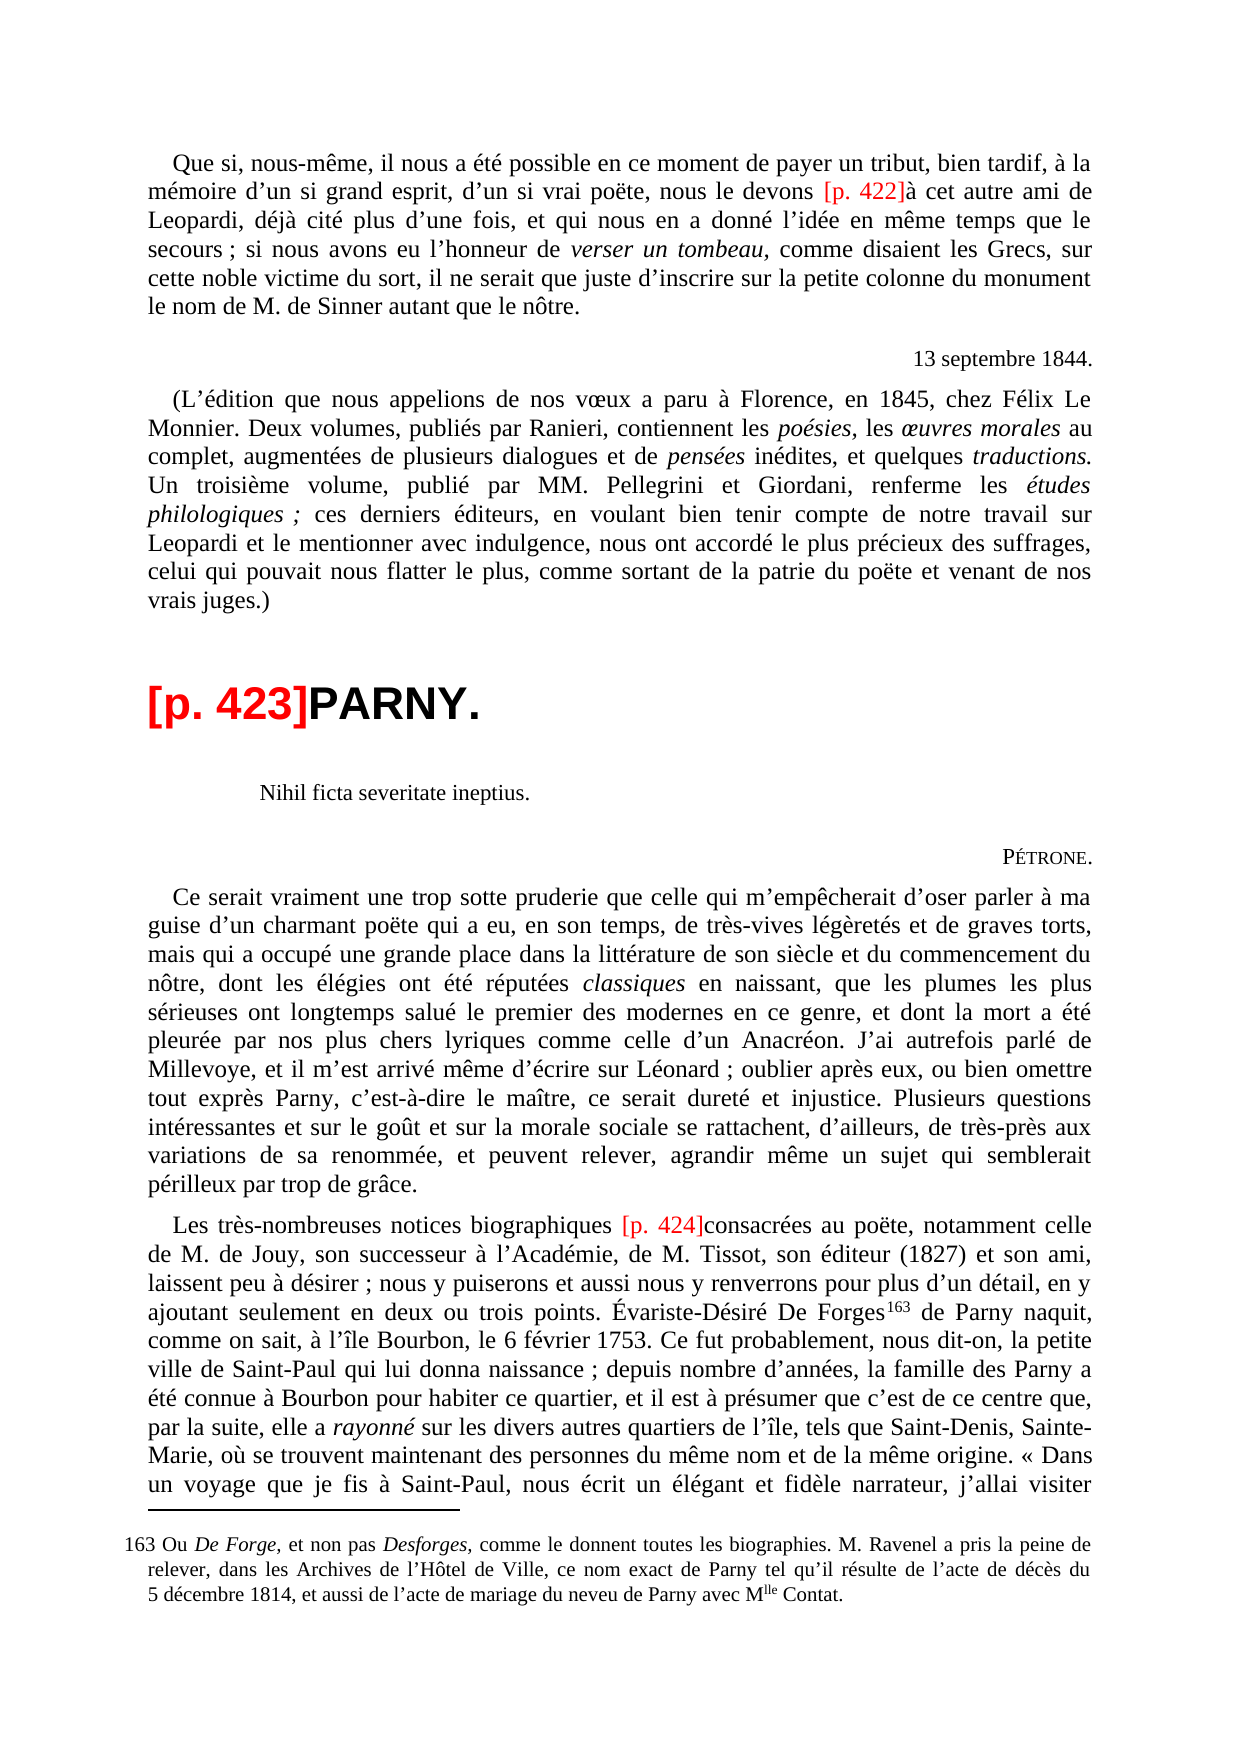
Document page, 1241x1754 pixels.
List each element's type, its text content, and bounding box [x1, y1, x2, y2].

text Nihil ficta severitate ineptius. [236, 779, 1093, 806]
text (L’édition que nous appelions de nos vœux a paru à Florence, en 1845, chez Félix Le Monnier. Deux volumes, publiés par Ranieri, contiennent les poésies, les œuvres morales au complet, augmentées de plusieurs dialogues et de pensées inédites, et quelques traductions. Un troisième volume, publié par MM. Pellegrini et Giordani, renferme les études philologiques ; ces derniers éditeurs, en voulant bien tenir compte de notre travail sur Leopardi et le mentionner avec indulgence, nous ont accordé le plus précieux des suffrages, celui qui pouvait nous flatter le plus, comme sortant de la patrie du poëte et venant de nos vrais juges.) [148, 384, 1093, 614]
text Les très-nombreuses notices biographiques [p. 424]consacrées au poëte, notamment celle de M. de Jouy, son successeur à l’Académie, de M. Tissot, son éditeur (1827) et son ami, laissent peu à désirer ; nous y puiserons et aussi nous y renverrons pour plus d’un détail, en y ajoutant seulement en deux ou trois points. Évariste-Désiré De Forges de Parny naquit, comme on sait, à l’île Bourbon, le 6 février 1753. Ce fut probablement, nous dit-on, la petite ville de Saint-Paul qui lui donna naissance ; depuis nombre d’années, la famille des Parny a été connue à Bourbon pour habiter ce quartier, et il est à présumer que c’est de ce centre que, par la suite, elle a rayonné sur les divers autres quartiers de l’île, tels que Saint-Denis, Sainte-Marie, où se trouvent maintenant des personnes du même nom et de la même origine. « Dans un voyage que je fis à Saint-Paul, nous écrit un élégant et fidèle narrateur, j’allai visiter [148, 1211, 1093, 1498]
text Pétrone. [148, 843, 1093, 869]
text Ou De Forge, et non pas Desforges, comme le donnent toutes les biographies. M. Ravenel a pris la peine de relever, dans les Archives de l’Hôtel de Ville, ce nom exact de Parny tel qu’il résulte de l’acte de décès du 5 décembre 1814, et aussi de l’acte de mariage du neveu de Parny avec Mlle Contat. [124, 1531, 1093, 1606]
subtitle [p. 423]PARNY. [148, 676, 1093, 729]
text Ce serait vraiment une trop sotte pruderie que celle qui m’empêcherait d’oser parler à ma guise d’un charmant poëte qui a eu, en son temps, de très-vives légèretés et de graves torts, mais qui a occupé une grande place dans la littérature de son siècle et du commencement du nôtre, dont les élégies ont été réputées classiques en naissant, que les plumes les plus sérieuses ont longtemps salué le premier des modernes en ce genre, et dont la mort a été pleurée par nos plus chers lyriques comme celle d’un Anacréon. J’ai autrefois parlé de Millevoye, et il m’est arrivé même d’écrire sur Léonard ; oublier après eux, ou bien omettre tout exprès Parny, c’est-à-dire le maître, ce serait dureté et injustice. Plusieurs questions intéressantes et sur le goût et sur la morale sociale se rattachent, d’ailleurs, de très-près aux variations de sa renommée, et peuvent relever, agrandir même un sujet qui semblerait périlleux par trop de grâce. [148, 882, 1093, 1198]
text Que si, nous-même, il nous a été possible en ce moment de payer un tribut, bien tardif, à la mémoire d’un si grand esprit, d’un si vrai poëte, nous le devons [p. 422]à cet autre ami de Leopardi, déjà cité plus d’une fois, et qui nous en a donné l’idée en même temps que le secours ; si nous avons eu l’honneur de verser un tombeau, comme disaient les Grecs, sur cette noble victime du sort, il ne serait que juste d’inscrire sur la petite colonne du monument le nom de M. de Sinner autant que le nôtre. [148, 148, 1093, 320]
text 13 septembre 1844. [148, 345, 1093, 371]
